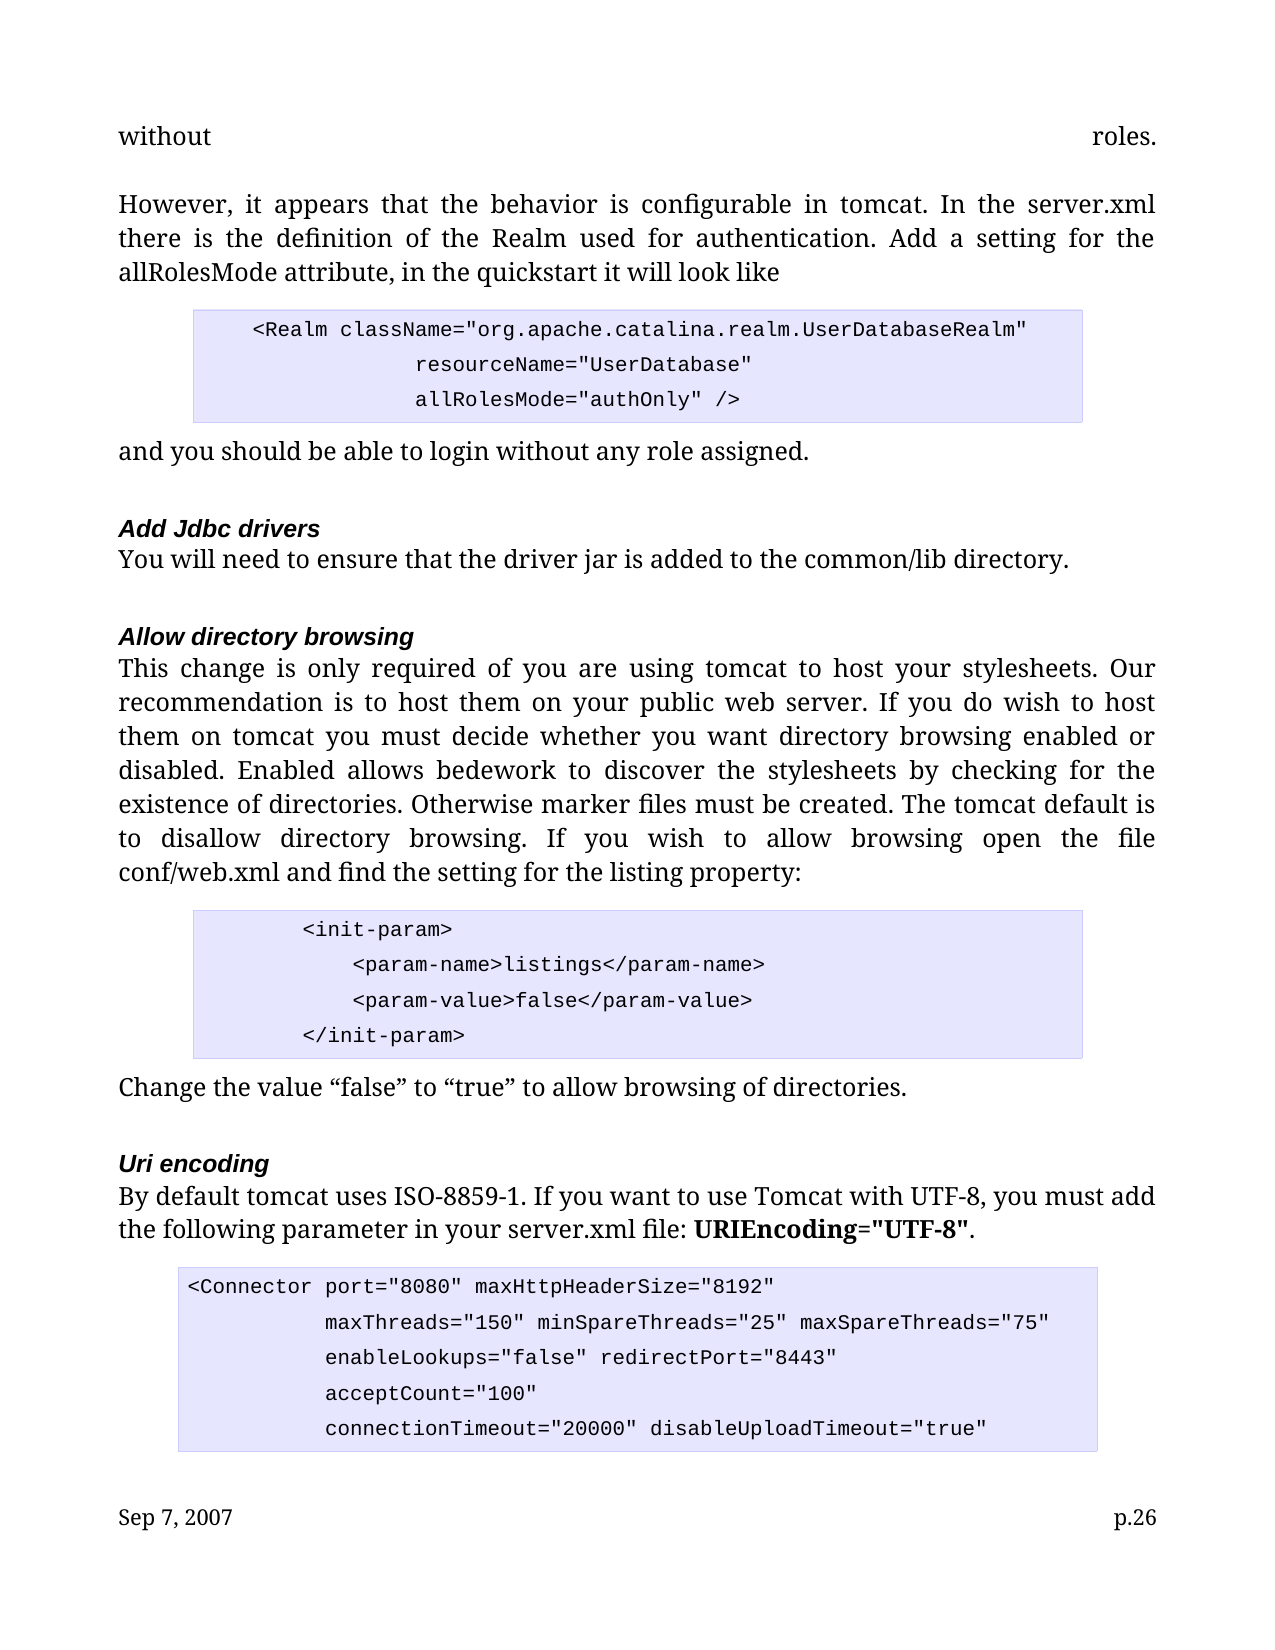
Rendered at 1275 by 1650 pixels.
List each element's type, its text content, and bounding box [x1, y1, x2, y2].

text </init-param> [194, 1016, 1082, 1058]
text <param-name>listings</param-name> [194, 945, 1082, 978]
text This change is only required of you are using tomcat to host your stylesheets. Our recommendation is to host them on your public web server. If you do wish to host them on tomcat you must decide whether you want directory browsing enabled or disabled. Enabled allows bedework to discover the stylesheets by checking for the existence of directories. Otherwise marker files must be created. The tomcat default is to disallow directory browsing. If you wish to allow browsing open the file conf/web.xml and find the setting for the listing property: [118, 651, 1157, 889]
text <Connector port="8080" maxHttpHeaderSize="8192" [179, 1268, 1097, 1300]
text <param-value>false</param-value> [194, 981, 1082, 1013]
text By default tomcat uses ISO-8859-1. If you want to use Tomcat with UTF-8, you must add the following parameter in your server.xml file: URIEncoding="UTF-8". [118, 1178, 1157, 1246]
text Change the value “false” to “true” to allow browsing of directories. [118, 1070, 1157, 1104]
text connectionTimeout="20000" disableUploadTimeout="true" [179, 1409, 1097, 1451]
subtitle Uri encoding [118, 1150, 1157, 1178]
text without roles. However, it appears that the behavior is configurable in tomcat. In the server.xml there is the definition of the Realm used for authentication. Add a setting for the allRolesMode attribute, in the quickstart it will look like [118, 118, 1157, 288]
text maxThreads="150" minSpareThreads="25" maxSpareThreads="75" enableLookups="false" redirectPort="8443" [179, 1303, 1097, 1371]
subtitle Add Jdbc drivers [118, 514, 1157, 542]
text acceptCount="100" [179, 1373, 1097, 1406]
text <init-param> [194, 911, 1082, 943]
text You will need to ensure that the driver jar is added to the common/lib directory. [118, 542, 1157, 576]
text and you should be able to login without any role assigned. [118, 434, 1157, 468]
subtitle Allow directory browsing [118, 623, 1157, 651]
text <Realm className="org.apache.catalina.realm.UserDatabaseRealm" resourceName="UserDatabase" allRolesMode="authOnly" /> [194, 311, 1082, 422]
